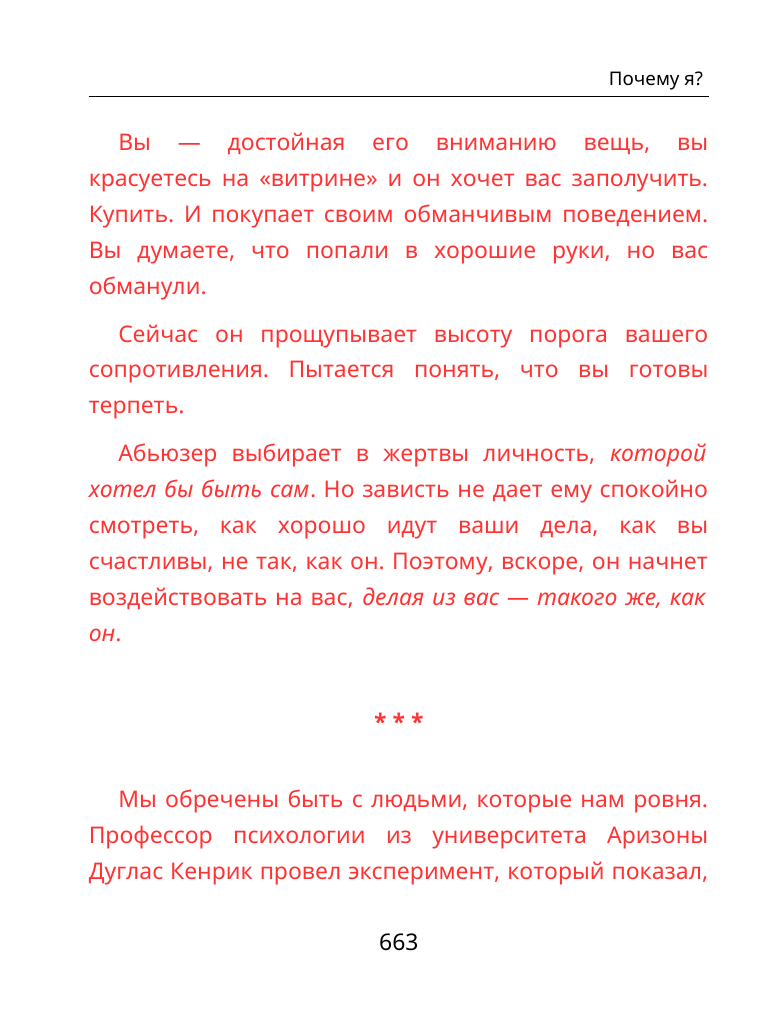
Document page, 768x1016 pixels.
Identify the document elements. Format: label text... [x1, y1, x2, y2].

text Мы обречены быть с людьми, которые нам ровня. Профессор психологии из университета Аризоны Дуглас Кенрик провел эксперимент, который показал, [88, 783, 709, 886]
subtitle * * * [88, 706, 709, 737]
text Вы — достойная его вниманию вещь, вы красуетесь на «витрине» и он хочет вас заполучить. Купить. И покупает своим обманчивым поведением. Вы думаете, что попали в хорошие руки, но вас обманули. [88, 126, 709, 301]
text Сейчас он прощупывает высоту порога вашего сопротивления. Пытается понять, что вы готовы терпеть. [88, 317, 709, 421]
text Абьюзер выбирает в жертвы личность, которой хотел бы быть сам. Но зависть не дает ему спокойно смотреть, как хорошо идут ваши дела, как вы счастливы, не так, как он. Поэтому, вскоре, он начнет воздействовать на вас, делая из вас — такого же, как он. [88, 437, 709, 648]
